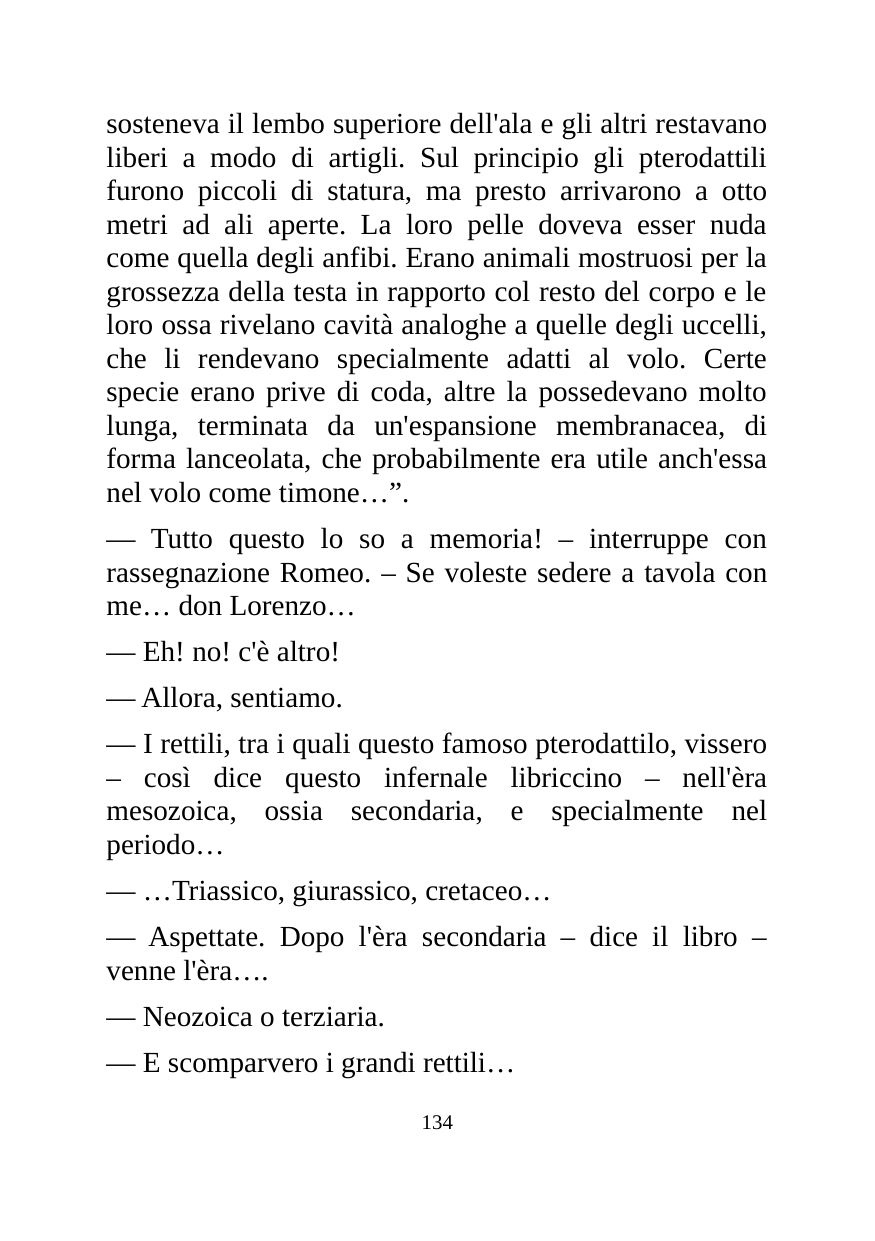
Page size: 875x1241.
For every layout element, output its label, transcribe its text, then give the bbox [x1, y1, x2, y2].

text — Eh! no! c'è altro! [106, 634, 768, 668]
text — Tutto questo lo so a memoria! – interruppe con rassegnazione Romeo. – Se voleste sedere a tavola con me… don Lorenzo… [106, 521, 768, 622]
text sosteneva il lembo superiore dell'ala e gli altri restavano liberi a modo di artigli. Sul principio gli pterodattili furono piccoli di statura, ma presto arrivarono a otto metri ad ali aperte. La loro pelle doveva esser nuda come quella degli anfibi. Erano animali mostruosi per la grossezza della testa in rapporto col resto del corpo e le loro ossa rivelano cavità analoghe a quelle degli uccelli, che li rendevano specialmente adatti al volo. Certe specie erano prive di coda, altre la possedevano molto lunga, terminata da un'espansione membranacea, di forma lanceolata, che probabilmente era utile anch'essa nel volo come timone…”. [106, 106, 768, 509]
text — Neozoica o terziaria. [106, 999, 768, 1032]
text — I rettili, tra i quali questo famoso pterodattilo, vissero – così dice questo infernale libriccino – nell'èra mesozoica, ossia secondaria, e specialmente nel periodo… [106, 726, 768, 861]
text — E scomparvero i grandi rettili… [106, 1045, 768, 1078]
text — …Triassico, giurassico, cretaceo… [106, 873, 768, 907]
text — Allora, sentiamo. [106, 680, 768, 714]
text — Aspettate. Dopo l'èra secondaria – dice il libro – venne l'èra…. [106, 919, 768, 986]
